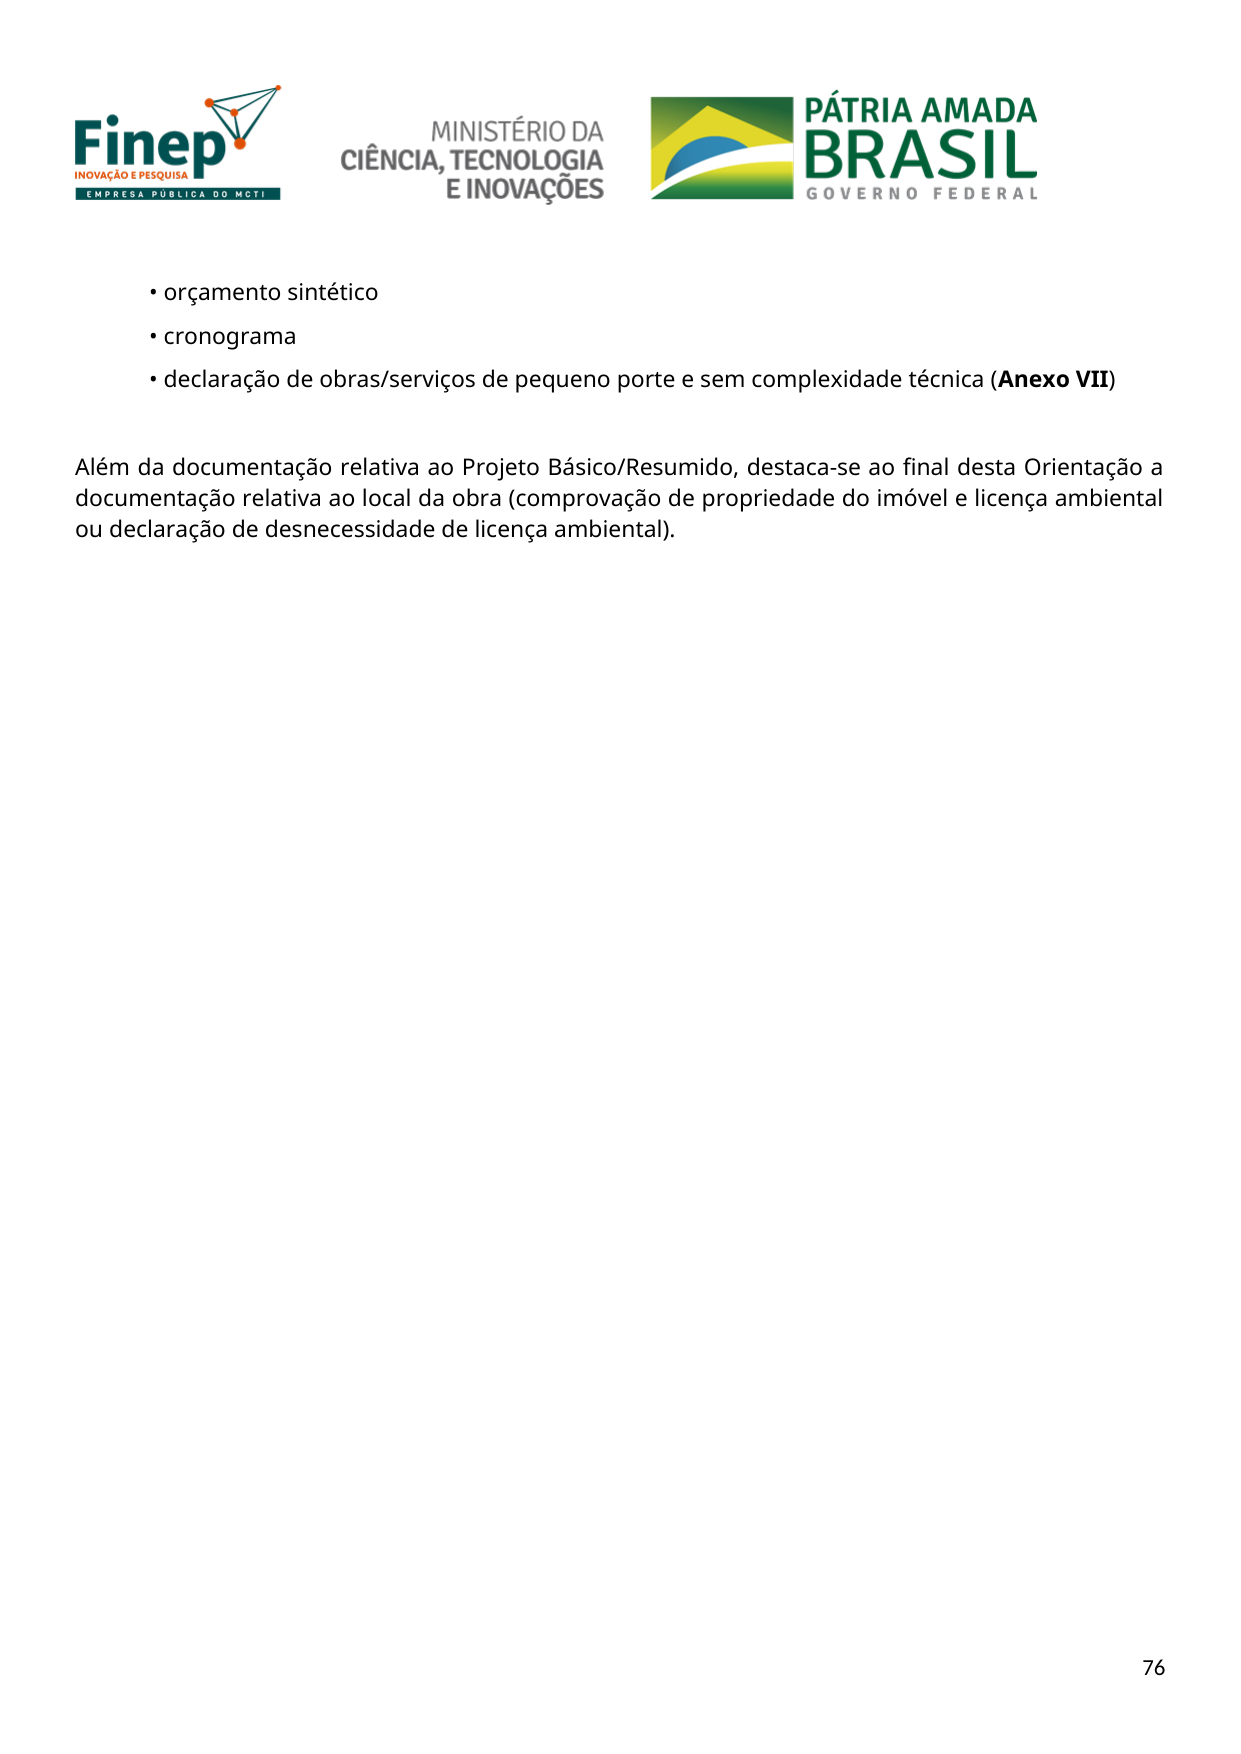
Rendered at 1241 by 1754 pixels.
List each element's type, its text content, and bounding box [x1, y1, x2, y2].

text Além da documentação relativa ao Projeto Básico/Resumido, destaca-se ao final desta Orientação a documentação relativa ao local da obra (comprovação de propriedade do imóvel e licença ambiental ou declaração de desnecessidade de licença ambiental). [75, 451, 1165, 545]
text • orçamento sintético [75, 276, 1165, 307]
text • declaração de obras/serviços de pequeno porte e sem complexidade técnica (Anexo VII) [75, 363, 1165, 395]
text • cronograma [75, 320, 1165, 351]
